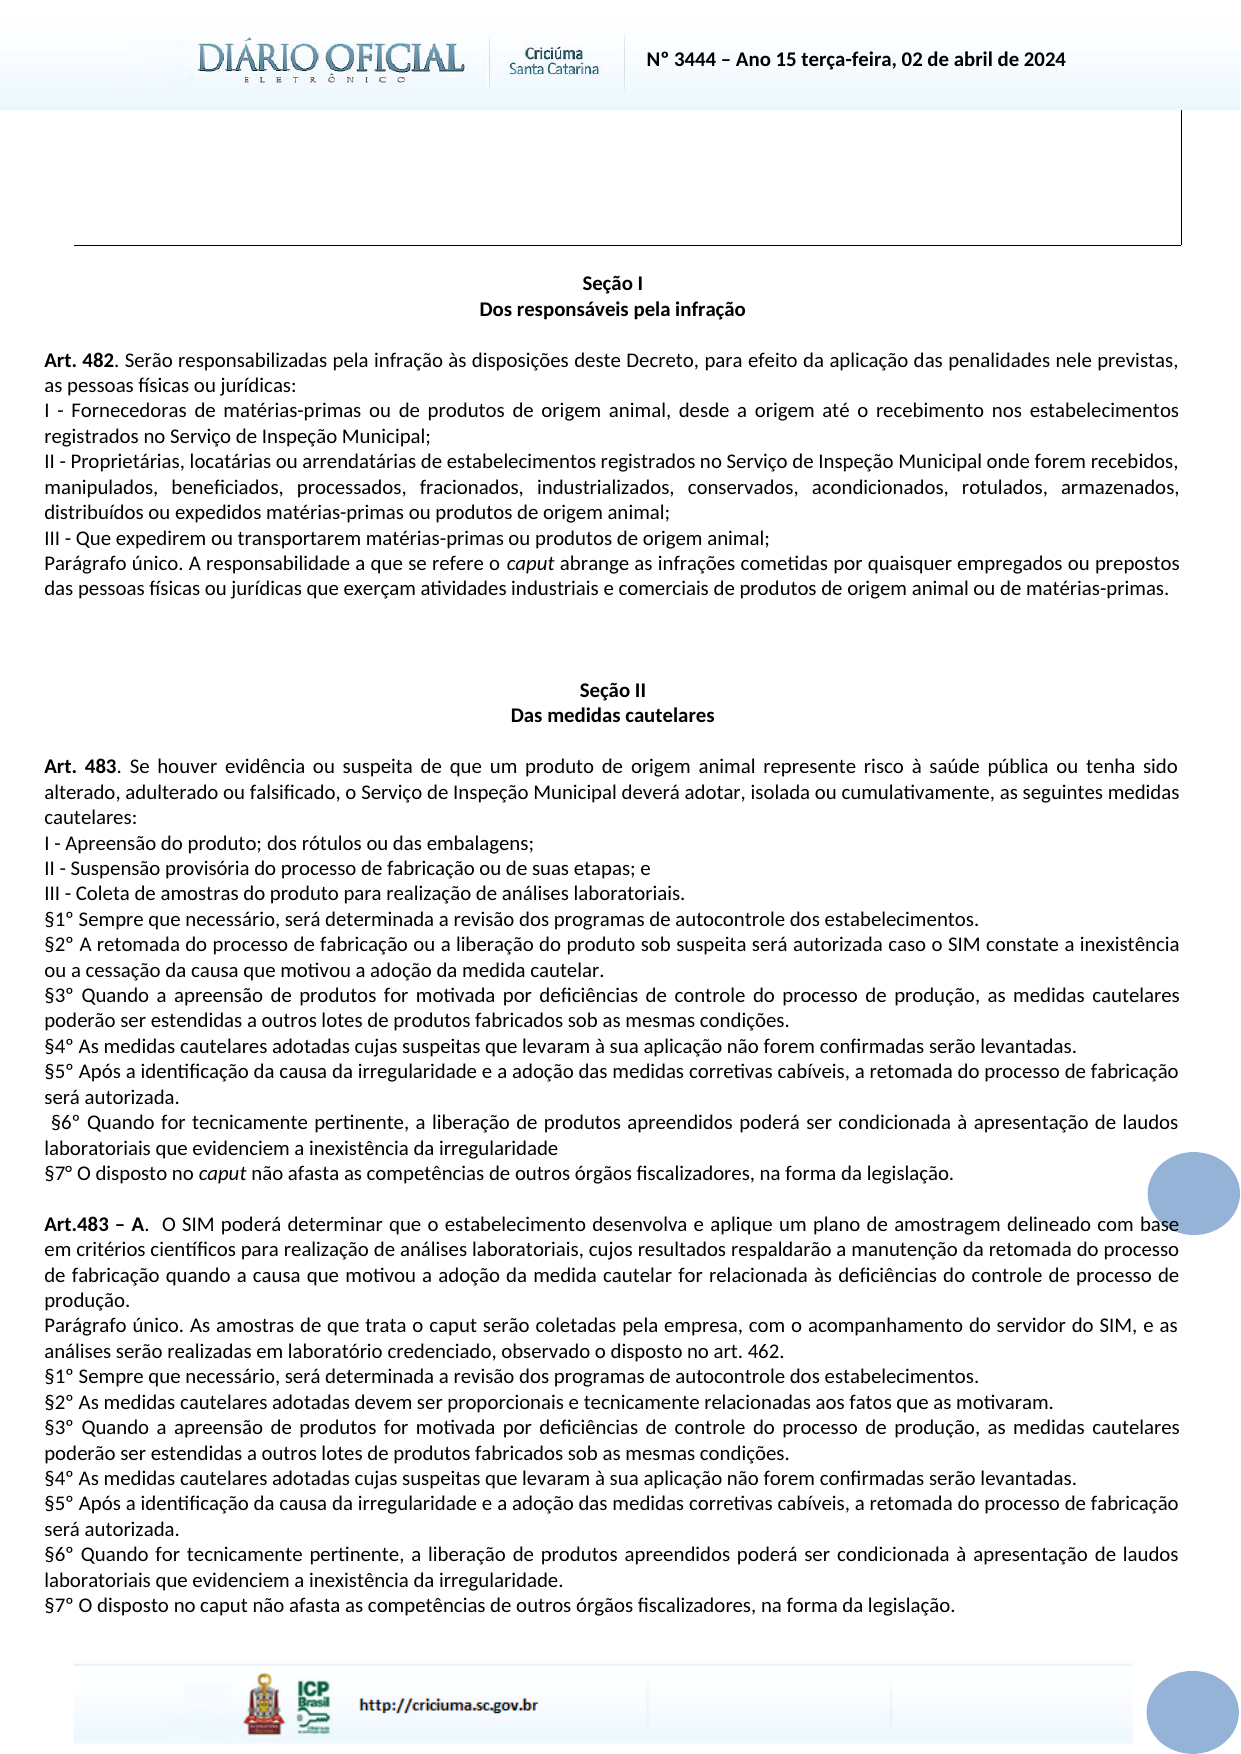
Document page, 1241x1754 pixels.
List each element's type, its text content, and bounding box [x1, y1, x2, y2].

text §5º Após a identificação da causa da irregularidade e a adoção das medidas corretivas cabíveis, a retomada do processo de fabricação será autorizada. [44, 1491, 1181, 1541]
text §4º As medidas cautelares adotadas cujas suspeitas que levaram à sua aplicação não forem confirmadas serão levantadas. [44, 1465, 1181, 1491]
text §7º O disposto no caput não afasta as competências de outros órgãos fiscalizadores, na forma da legislação. [44, 1592, 1181, 1618]
text III - Coleta de amostras do produto para realização de análises laboratoriais. [44, 881, 1181, 906]
text §2º As medidas cautelares adotadas devem ser proporcionais e tecnicamente relacionadas aos fatos que as motivaram. [44, 1389, 1181, 1414]
text II - Proprietárias, locatárias ou arrendatárias de estabelecimentos registrados no Serviço de Inspeção Municipal onde forem recebidos, manipulados, beneficiados, processados, fracionados, industrializados, conservados, acondicionados, rotulados, armazenados, distribuídos ou expedidos matérias-primas ou produtos de origem animal; [44, 448, 1181, 525]
text III - Que expedirem ou transportarem matérias-primas ou produtos de origem animal; [44, 525, 1181, 550]
text §1º Sempre que necessário, será determinada a revisão dos programas de autocontrole dos estabelecimentos. [44, 1363, 1181, 1389]
text §5º Após a identificação da causa da irregularidade e a adoção das medidas corretivas cabíveis, a retomada do processo de fabricação será autorizada. [44, 1058, 1181, 1109]
text Parágrafo único. As amostras de que trata o caput serão coletadas pela empresa, com o acompanhamento do servidor do SIM, e as análises serão realizadas em laboratório credenciado, observado o disposto no art. 462. [44, 1313, 1181, 1363]
text Das medidas cautelares [44, 703, 1181, 728]
text §3º Quando a apreensão de produtos for motivada por deficiências de controle do processo de produção, as medidas cautelares poderão ser estendidas a outros lotes de produtos fabricados sob as mesmas condições. [44, 982, 1181, 1033]
text Seção II [44, 677, 1181, 703]
text §4º As medidas cautelares adotadas cujas suspeitas que levaram à sua aplicação não forem confirmadas serão levantadas. [44, 1033, 1181, 1058]
text §7° O disposto no caput não afasta as competências de outros órgãos fiscalizadores, na forma da legislação. [44, 1160, 1165, 1186]
text §2º A retomada do processo de fabricação ou a liberação do produto sob suspeita será autorizada caso o SIM constate a inexistência ou a cessação da causa que motivou a adoção da medida cautelar. [44, 931, 1181, 982]
text §6º Quando for tecnicamente pertinente, a liberação de produtos apreendidos poderá ser condicionada à apresentação de laudos laboratoriais que evidenciem a inexistência da irregularidade. [44, 1541, 1181, 1592]
text I - Fornecedoras de matérias-primas ou de produtos de origem animal, desde a origem até o recebimento nos estabelecimentos registrados no Serviço de Inspeção Municipal; [44, 398, 1181, 448]
text Art.483 – A. O SIM poderá determinar que o estabelecimento desenvolva e aplique um plano de amostragem delineado com base em critérios científicos para realização de análises laboratoriais, cujos resultados respaldarão a manutenção da retomada do processo de fabricação quando a causa que motivou a adoção da medida cautelar for relacionada às deficiências do controle de processo de produção. [44, 1211, 1181, 1313]
text I - Apreensão do produto; dos rótulos ou das embalagens; [44, 830, 1181, 855]
text Seção I [44, 271, 1181, 296]
text Parágrafo único. A responsabilidade a que se refere o caput abrange as infrações cometidas por quaisquer empregados ou prepostos das pessoas físicas ou jurídicas que exerçam atividades industriais e comerciais de produtos de origem animal ou de matérias-primas. [44, 550, 1181, 601]
text II - Suspensão provisória do processo de fabricação ou de suas etapas; e [44, 855, 1181, 881]
text Dos responsáveis pela infração [44, 296, 1181, 321]
text Art. 483. Se houver evidência ou suspeita de que um produto de origem animal represente risco à saúde pública ou tenha sido alterado, adulterado ou falsificado, o Serviço de Inspeção Municipal deverá adotar, isolada ou cumulativamente, as seguintes medidas cautelares: [44, 753, 1181, 830]
text §3º Quando a apreensão de produtos for motivada por deficiências de controle do processo de produção, as medidas cautelares poderão ser estendidas a outros lotes de produtos fabricados sob as mesmas condições. [44, 1414, 1181, 1465]
text §1º Sempre que necessário, será determinada a revisão dos programas de autocontrole dos estabelecimentos. [44, 906, 1181, 931]
text Art. 482. Serão responsabilizadas pela infração às disposições deste Decreto, para efeito da aplicação das penalidades nele previstas, as pessoas físicas ou jurídicas: [44, 347, 1181, 398]
text §6º Quando for tecnicamente pertinente, a liberação de produtos apreendidos poderá ser condicionada à apresentação de laudos laboratoriais que evidenciem a inexistência da irregularidade [44, 1109, 1181, 1160]
